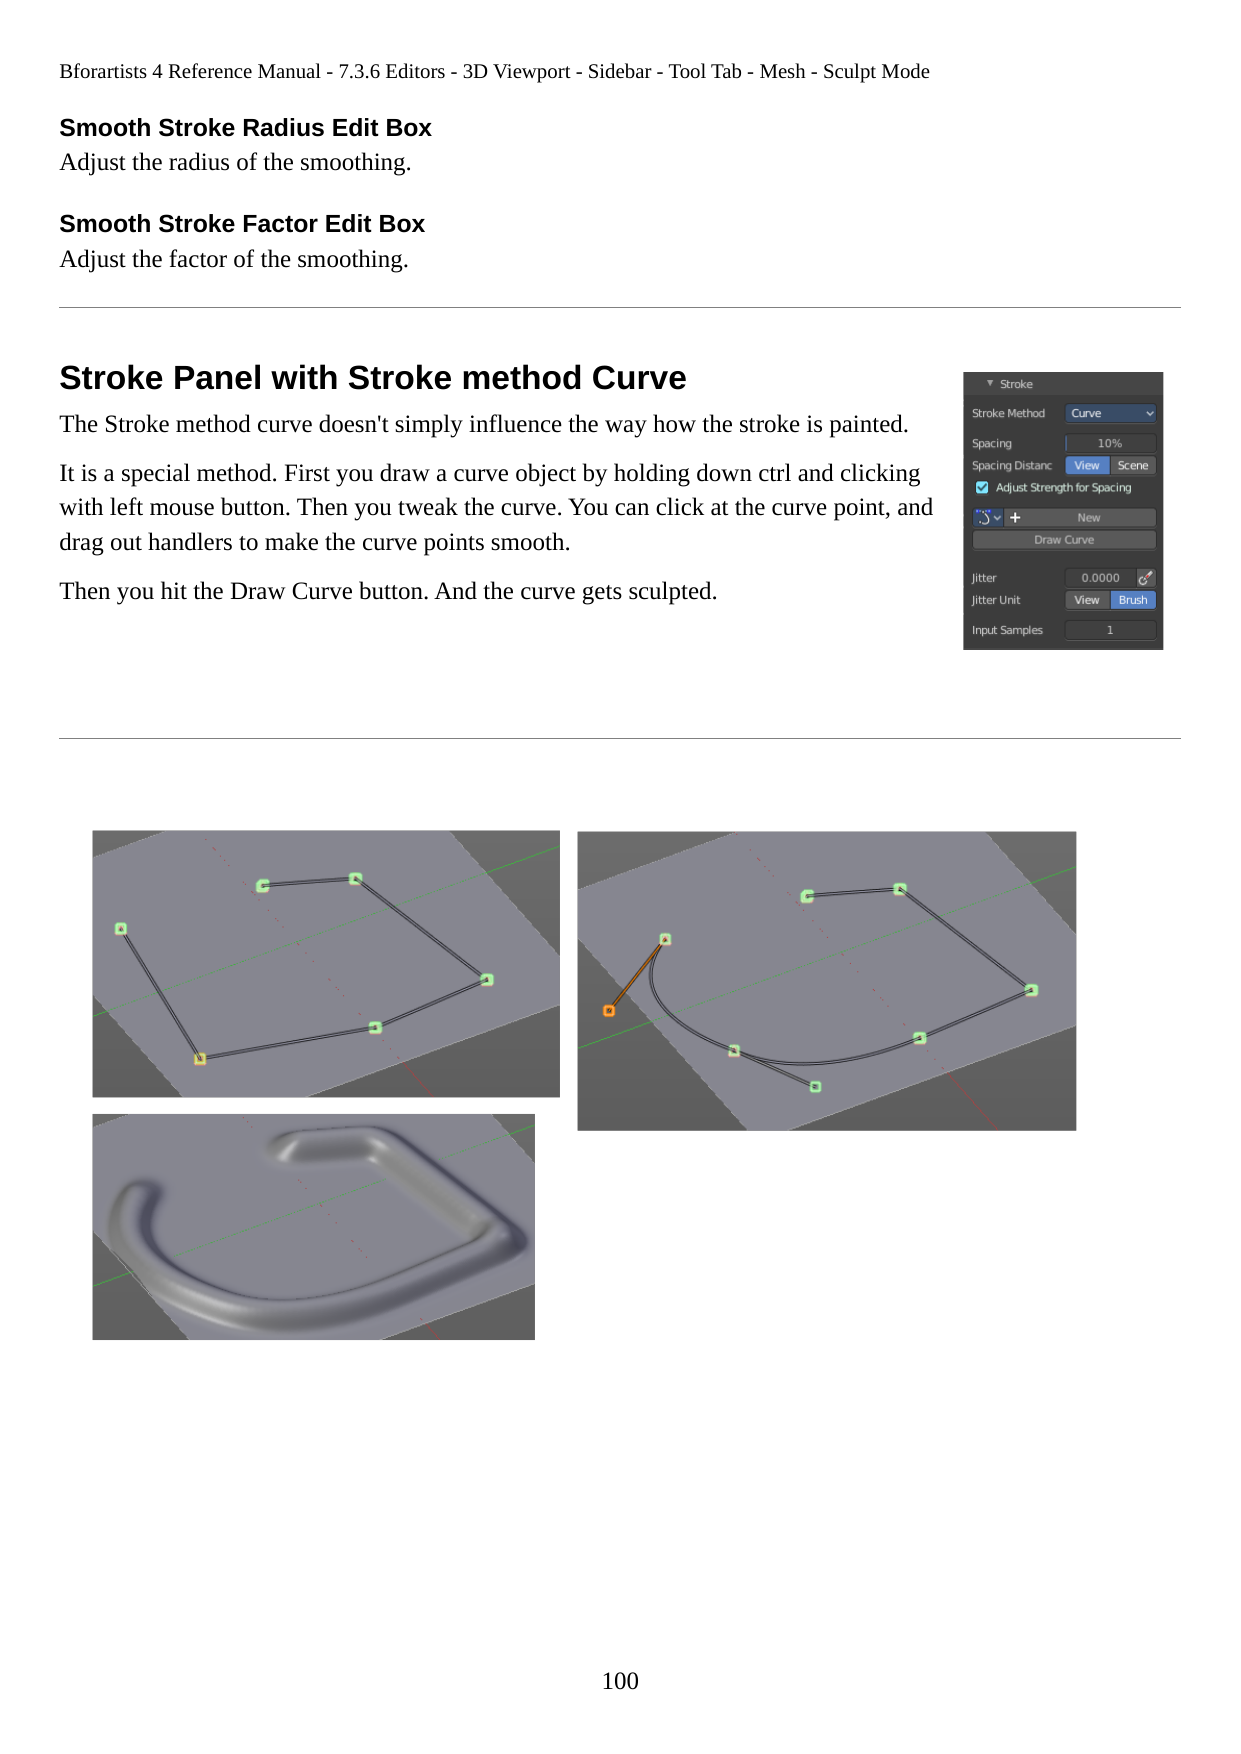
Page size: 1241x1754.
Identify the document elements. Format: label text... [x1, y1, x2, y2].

picture [76, 814, 1094, 1364]
subtitle Stroke Panel with Stroke method Curve [59, 358, 1181, 396]
text It is a special method. First you draw a curve object by holding down ctrl and clicking with left mouse button. Then you tweak the curve. You can click at the curve point, and drag out handlers to make the curve points smooth. [59, 458, 963, 556]
text Then you hit the Draw Curve button. And the curve gets sculpted. [59, 576, 963, 605]
picture [963, 372, 1164, 650]
subtitle Smooth Stroke Factor Edit Box [59, 209, 1181, 237]
subtitle Smooth Stroke Radius Edit Box [59, 113, 1181, 141]
text The Stroke method curve doesn't simply influence the way how the stroke is painted. [59, 409, 963, 438]
text Adjust the factor of the smoothing. [59, 244, 1181, 272]
text Adjust the radius of the smoothing. [59, 147, 1181, 176]
